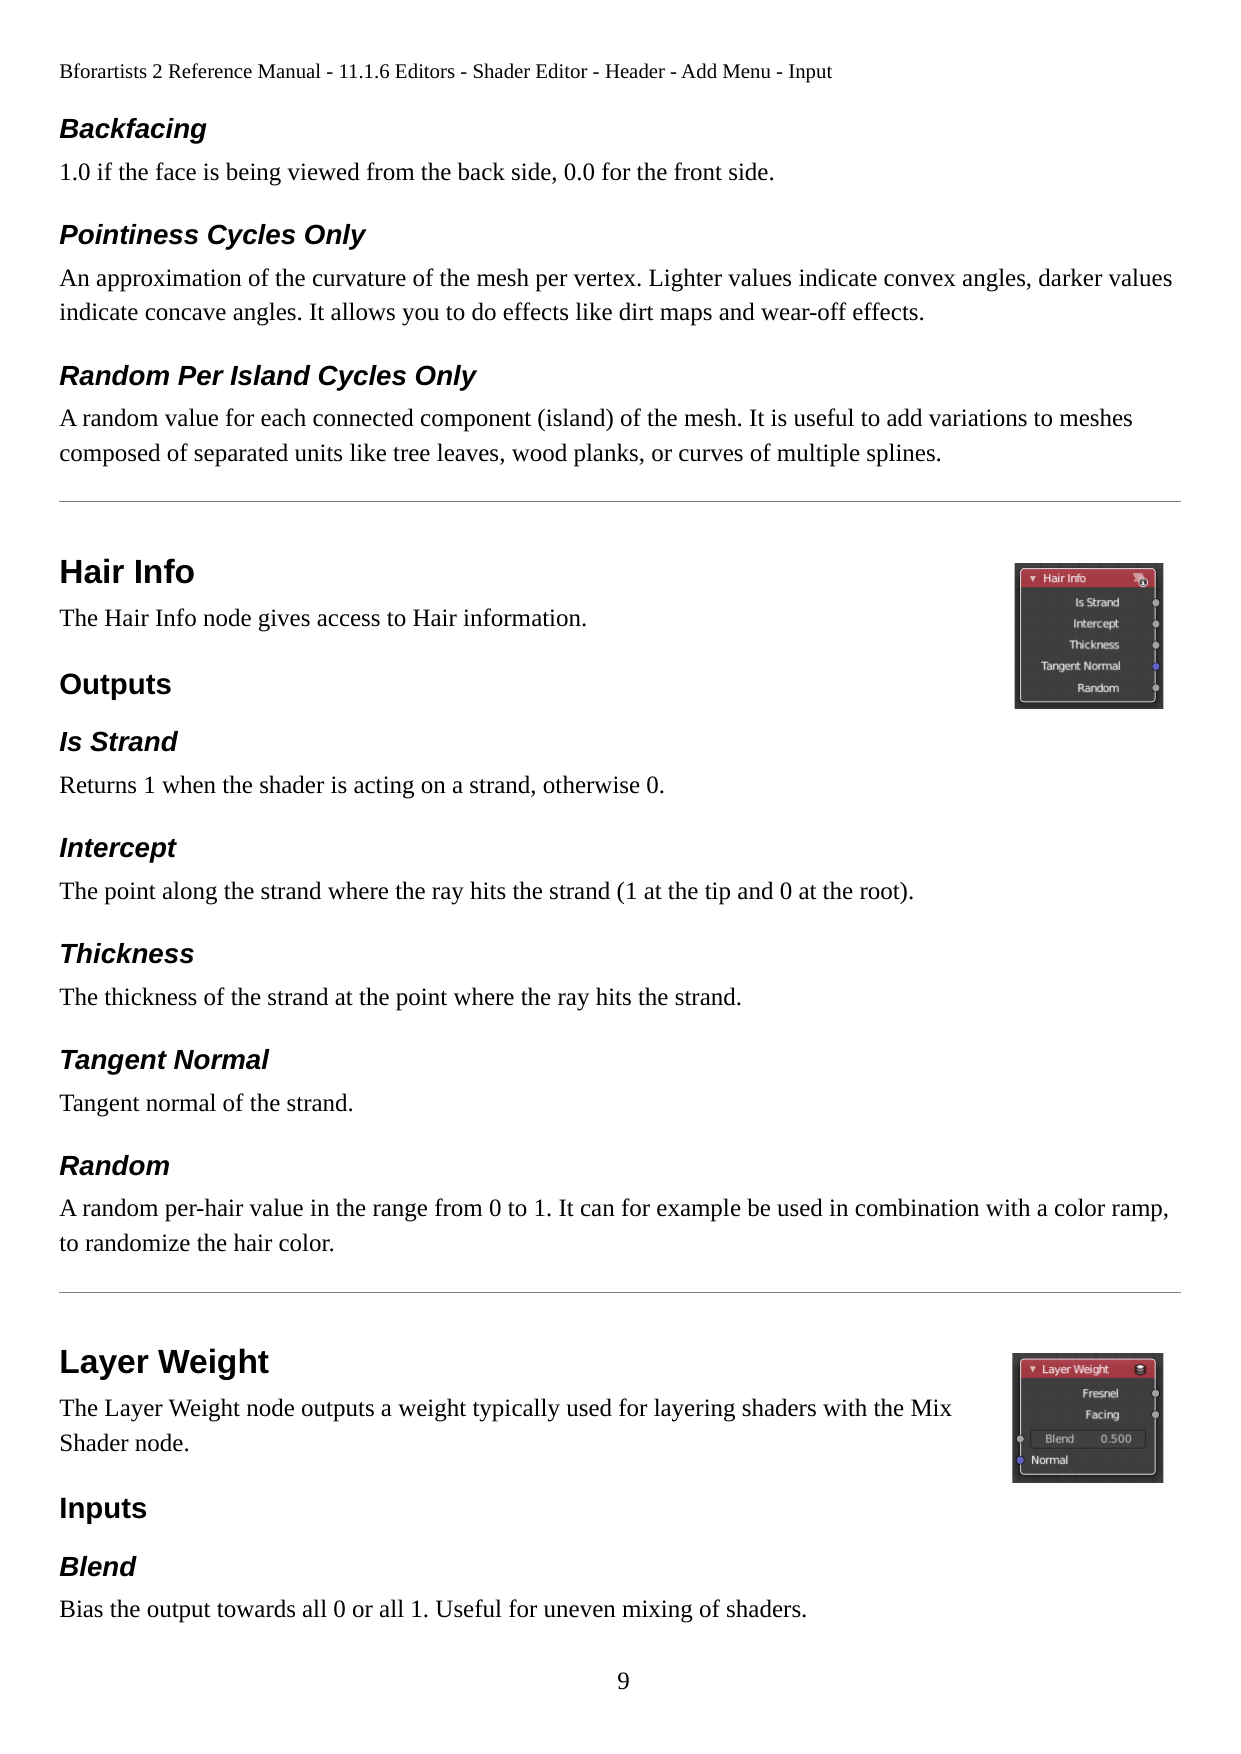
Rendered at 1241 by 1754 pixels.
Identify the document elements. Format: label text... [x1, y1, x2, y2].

subtitle Outputs [59, 667, 1014, 700]
subtitle Random [59, 1149, 1181, 1181]
subtitle Pointiness Cycles Only [59, 218, 1181, 250]
text A random value for each connected component (island) of the mesh. It is useful to add variations to meshes composed of separated units like tree leaves, wood planks, or curves of multiple splines. [59, 403, 1181, 467]
picture [1012, 1353, 1164, 1483]
subtitle [1164, 667, 1181, 700]
text The point along the strand where the ray hits the strand (1 at the tip and 0 at the root). [59, 876, 1181, 904]
subtitle Backfacing [59, 113, 1181, 144]
picture [1014, 563, 1164, 709]
subtitle Tangent Normal [59, 1043, 1181, 1075]
text An approximation of the curvature of the mesh per vertex. Lighter values indicate convex angles, darker values indicate concave angles. It allows you to do effects like dirt maps and wear-off effects. [59, 263, 1181, 326]
subtitle Thickness [59, 937, 1181, 969]
subtitle Is Strand [59, 725, 1181, 757]
text The Hair Info node gives access to Hair information. [59, 603, 1014, 632]
subtitle Layer Weight [59, 1342, 1181, 1381]
text The Layer Weight node outputs a weight typically used for layering shaders with the Mix Shader node. [59, 1393, 1012, 1456]
text The thickness of the strand at the point where the ray hits the strand. [59, 982, 1181, 1010]
text Bias the output towards all 0 or all 1. Useful for uneven mixing of shaders. [59, 1594, 1181, 1623]
subtitle Intercept [59, 831, 1181, 863]
subtitle Hair Info [59, 552, 1181, 591]
text Tangent normal of the strand. [59, 1088, 1181, 1116]
subtitle Blend [59, 1550, 1181, 1582]
text Returns 1 when the shader is acting on a strand, otherwise 0. [59, 770, 1181, 798]
subtitle Random Per Island Cycles Only [59, 359, 1181, 391]
text A random per-hair value in the range from 0 to 1. It can for example be used in combination with a color ramp, to randomize the hair color. [59, 1193, 1181, 1257]
text 1.0 if the face is being viewed from the back side, 0.0 for the front side. [59, 157, 1181, 186]
subtitle Inputs [59, 1491, 1181, 1525]
